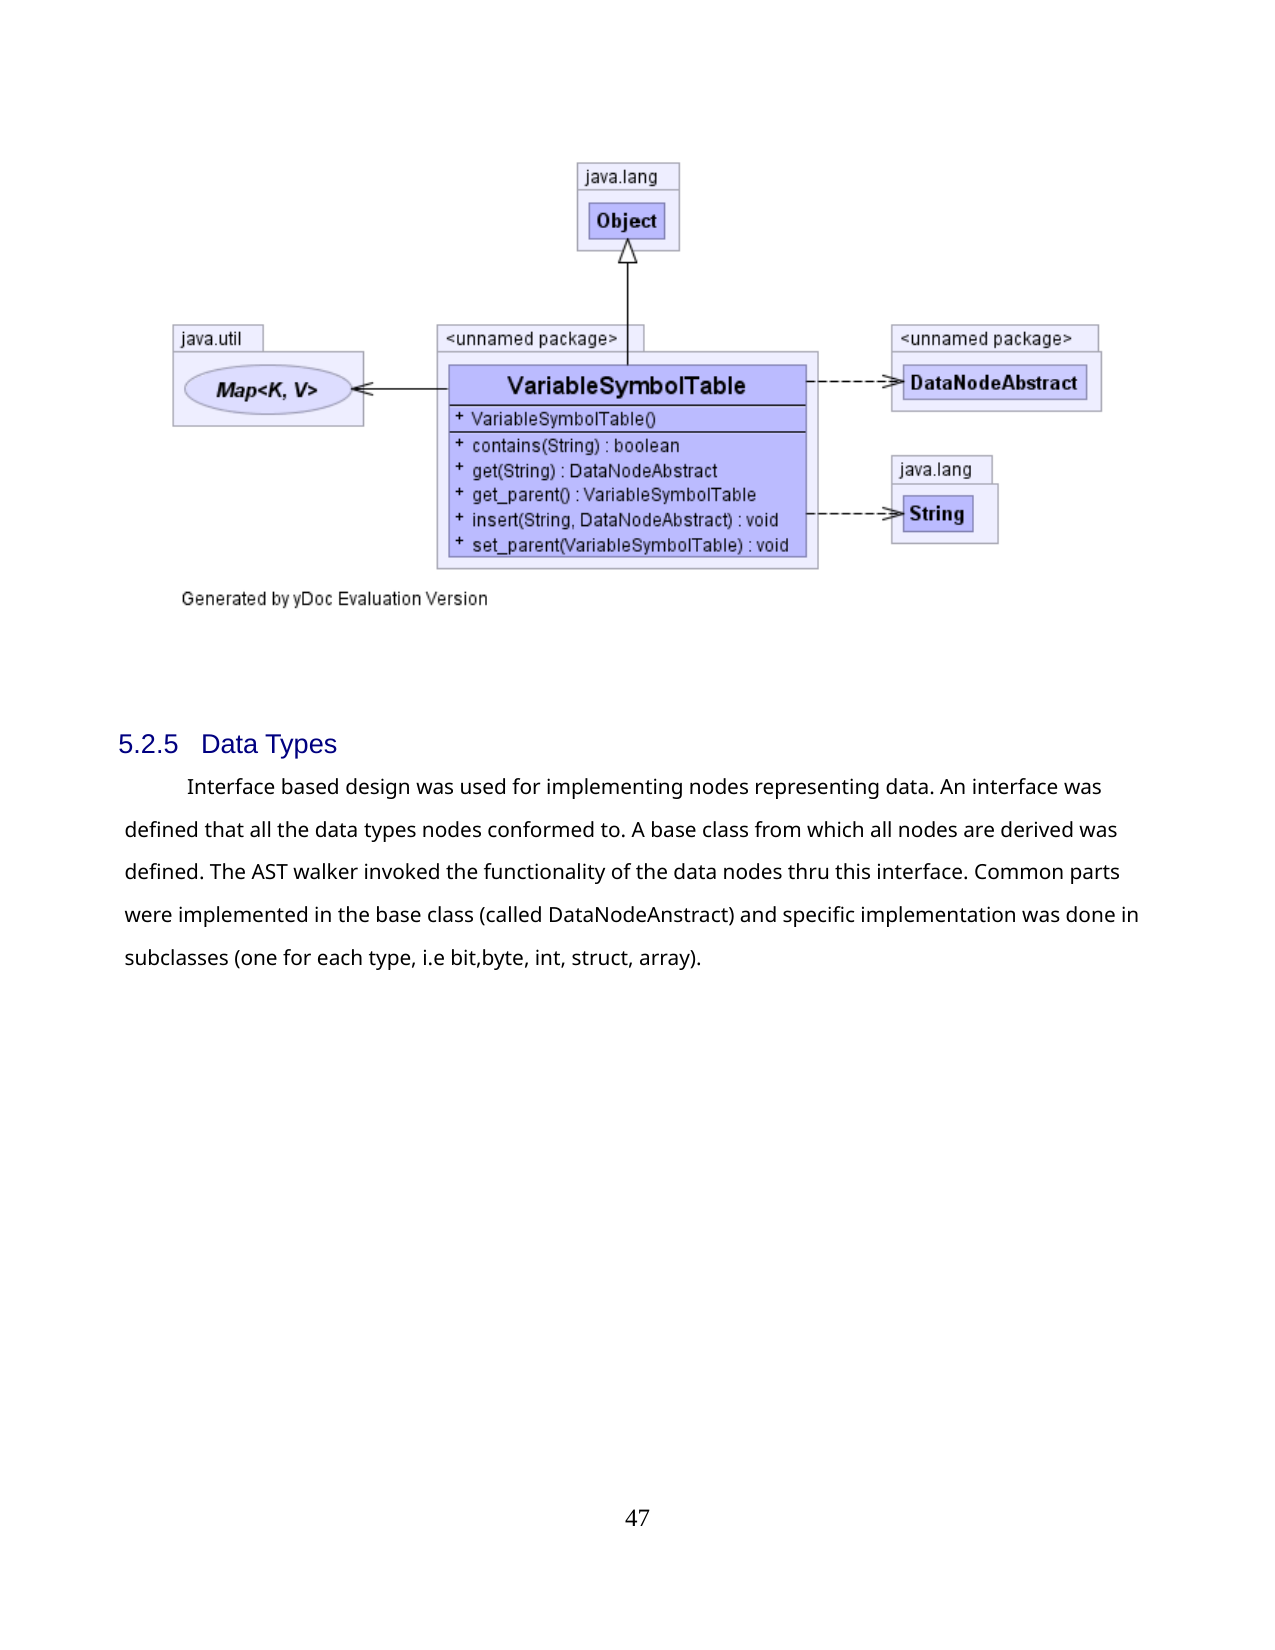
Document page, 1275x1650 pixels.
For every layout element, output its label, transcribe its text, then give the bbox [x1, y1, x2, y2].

subtitle Data Types [118, 728, 1157, 760]
text Interface based design was used for implementing nodes representing data. An interface was defined that all the data types nodes conformed to. A base class from which all nodes are derived was defined. The AST walker invoked the functionality of the data nodes thru this interface. Common parts were implemented in the base class (called DataNodeAnstract) and specific implementation was done in subclasses (one for each type, i.e bit,byte, int, struct, array). [124, 772, 1157, 971]
